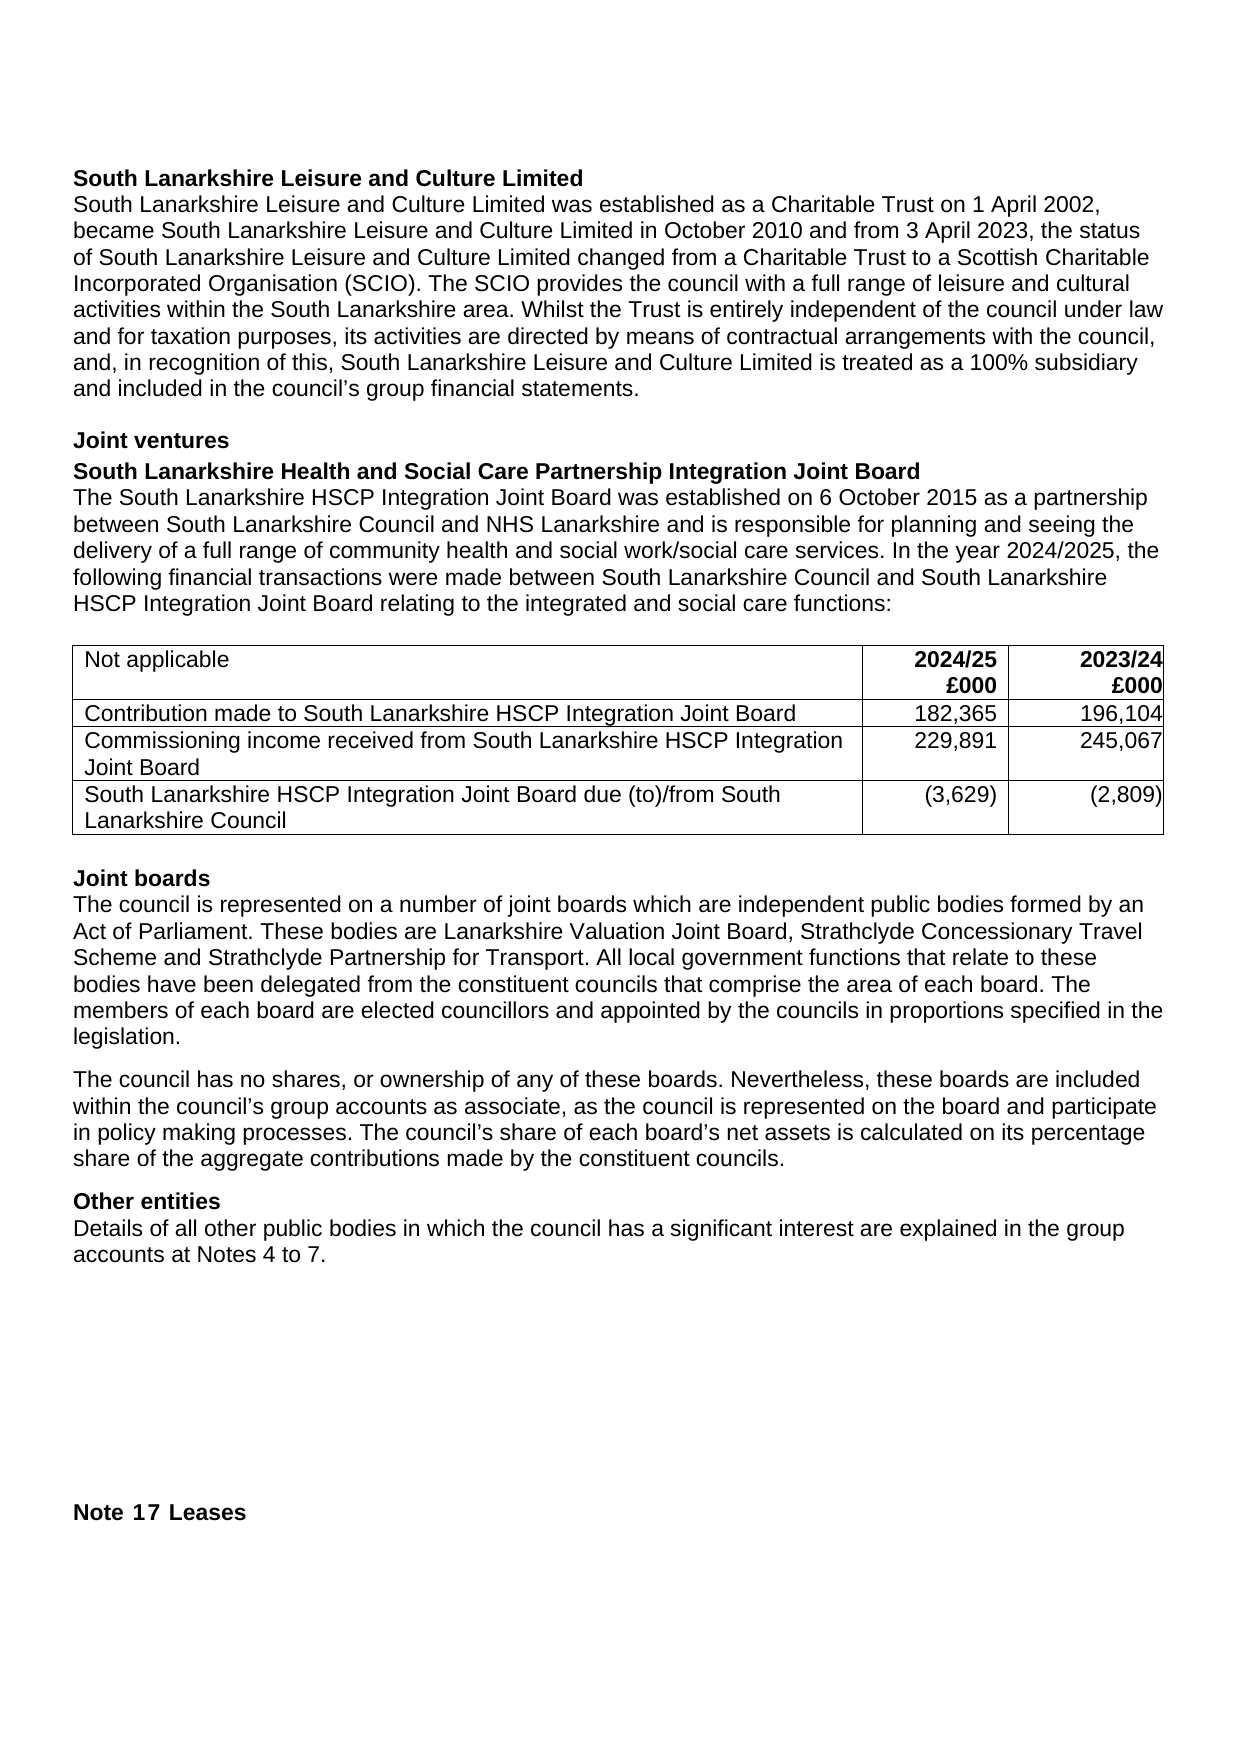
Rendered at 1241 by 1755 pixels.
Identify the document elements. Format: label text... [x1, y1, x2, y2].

text Other entities Details of all other public bodies in which the council has a significant interest are explained in the group accounts at Notes 4 to 7. [73, 1188, 1163, 1267]
text The South Lanarkshire HSCP Integration Joint Board was established on 6 October 2015 as a partnership between South Lanarkshire Council and NHS Lanarkshire and is responsible for planning and seeing the delivery of a full range of community health and social work/social care services. In the year 2024/2025, the following financial transactions were made between South Lanarkshire Council and South Lanarkshire HSCP Integration Joint Board relating to the integrated and social care functions: [73, 484, 1163, 645]
table_cell (3,629) [863, 781, 1008, 833]
subtitle South Lanarkshire Health and Social Care Partnership Integration Joint Board [73, 458, 1163, 484]
table_cell (2,809) [1009, 781, 1163, 833]
subtitle South Lanarkshire Leisure and Culture Limited [73, 164, 1163, 191]
table_header Not applicable [73, 646, 862, 699]
table_cell 182,365 [863, 700, 1008, 726]
table_header 2023/24 £000 [1009, 646, 1163, 699]
table_cell Commissioning income received from South Lanarkshire HSCP Integration Joint Board [73, 727, 862, 780]
subtitle Joint ventures [73, 406, 1163, 454]
table_cell 196,104 [1009, 700, 1163, 726]
table_cell 245,067 [1009, 727, 1163, 780]
table_cell 229,891 [863, 727, 1008, 780]
table_cell South Lanarkshire HSCP Integration Joint Board due (to)/from South Lanarkshire Council [73, 781, 862, 833]
table_header 2024/25 £000 [863, 646, 1008, 699]
text The council has no shares, or ownership of any of these boards. Nevertheless, these boards are included within the council’s group accounts as associate, as the council is represented on the board and participate in policy making processes. The council’s share of each board’s net assets is calculated on its percentage share of the aggregate contributions made by the constituent councils. [73, 1066, 1163, 1172]
subtitle Note 17 Leases [73, 1498, 1163, 1525]
subtitle Joint boards [73, 865, 1163, 891]
table_cell Contribution made to South Lanarkshire HSCP Integration Joint Board [73, 700, 862, 726]
text South Lanarkshire Leisure and Culture Limited was established as a Charitable Trust on 1 April 2002, became South Lanarkshire Leisure and Culture Limited in October 2010 and from 3 April 2023, the status of South Lanarkshire Leisure and Culture Limited changed from a Charitable Trust to a Scottish Charitable Incorporated Organisation (SCIO). The SCIO provides the council with a full range of leisure and cultural activities within the South Lanarkshire area. Whilst the Trust is entirely independent of the council under law and for taxation purposes, its activities are directed by means of contractual arrangements with the council, and, in recognition of this, South Lanarkshire Leisure and Culture Limited is treated as a 100% subsidiary and included in the council’s group financial statements. [73, 191, 1163, 402]
text The council is represented on a number of joint boards which are independent public bodies formed by an Act of Parliament. These bodies are Lanarkshire Valuation Joint Board, Strathclyde Concessionary Travel Scheme and Strathclyde Partnership for Transport. All local government functions that relate to these bodies have been delegated from the constituent councils that comprise the area of each board. The members of each board are elected councillors and appointed by the councils in proportions specified in the legislation. [73, 891, 1163, 1049]
